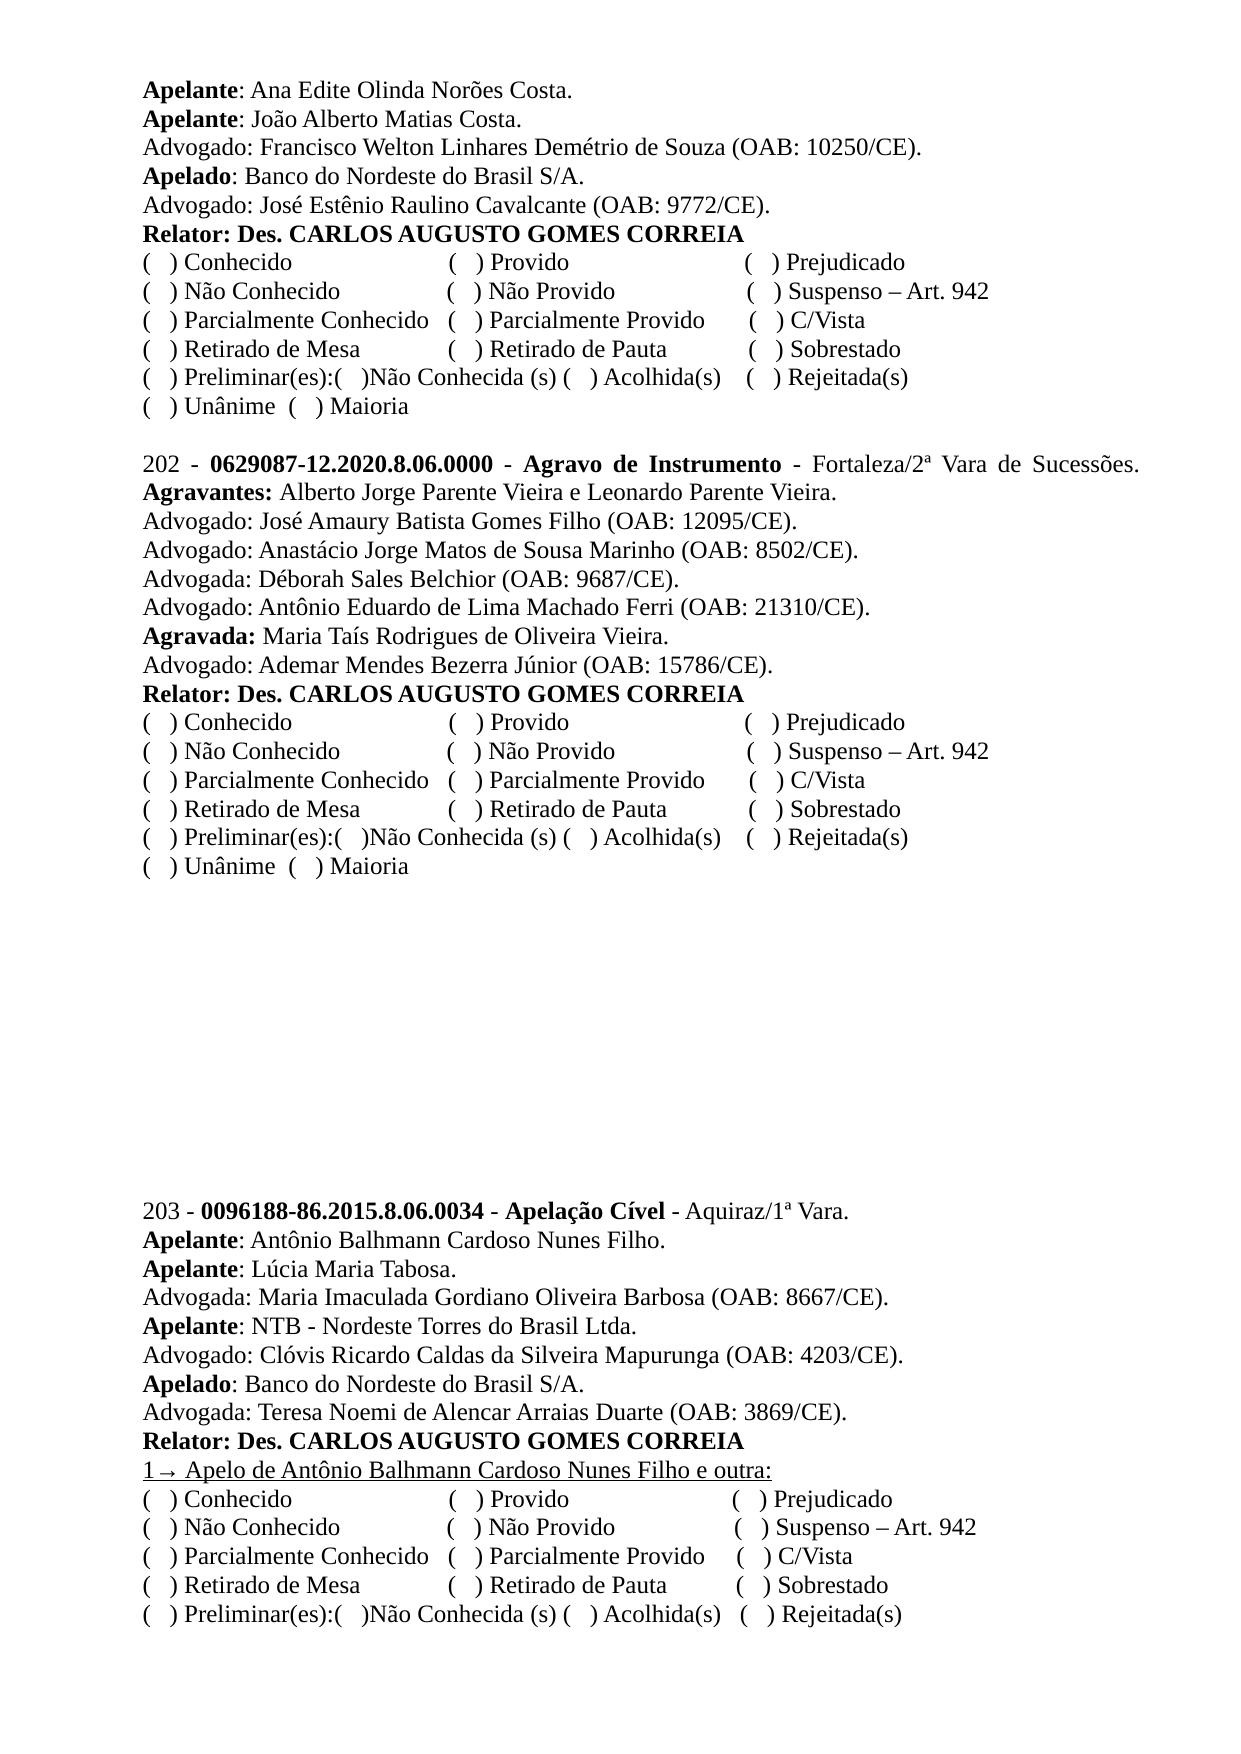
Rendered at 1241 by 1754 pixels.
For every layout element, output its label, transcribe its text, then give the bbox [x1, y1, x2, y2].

text Relator: Des. CARLOS AUGUSTO GOMES CORREIA [142, 219, 1141, 247]
text ( ) Não Conhecido ( ) Não Provido ( ) Suspenso – Art. 942 [142, 736, 1158, 765]
text Advogado: Anastácio Jorge Matos de Sousa Marinho (OAB: 8502/CE). [142, 535, 1141, 564]
text 202 - 0629087-12.2020.8.06.0000 - Agravo de Instrumento - Fortaleza/2ª Vara de Sucessões. Agravantes: Alberto Jorge Parente Vieira e Leonardo Parente Vieira. [142, 449, 1141, 506]
text ( ) Preliminar(es):( )Não Conhecida (s) ( ) Acolhida(s) ( ) Rejeitada(s) [142, 1599, 1158, 1627]
text Advogado: Antônio Eduardo de Lima Machado Ferri (OAB: 21310/CE). [142, 592, 1141, 621]
text ( ) Não Conhecido ( ) Não Provido ( ) Suspenso – Art. 942 [142, 276, 1158, 305]
text ( ) Parcialmente Conhecido ( ) Parcialmente Provido ( ) C/Vista [142, 1541, 1158, 1570]
text Advogada: Déborah Sales Belchior (OAB: 9687/CE). [142, 564, 1141, 592]
text Apelante: Ana Edite Olinda Norões Costa. [142, 75, 1141, 104]
text Advogado: José Estênio Raulino Cavalcante (OAB: 9772/CE). [142, 190, 1141, 219]
text Advogada: Maria Imaculada Gordiano Oliveira Barbosa (OAB: 8667/CE). [142, 1282, 1141, 1311]
text Apelado: Banco do Nordeste do Brasil S/A. [142, 1369, 1141, 1397]
text ( ) Parcialmente Conhecido ( ) Parcialmente Provido ( ) C/Vista [142, 305, 1158, 334]
text Advogado: Ademar Mendes Bezerra Júnior (OAB: 15786/CE). [142, 650, 1141, 679]
text ( ) Unânime ( ) Maioria [142, 391, 1158, 420]
text Agravada: Maria Taís Rodrigues de Oliveira Vieira. [142, 621, 1141, 650]
text Advogado: Clóvis Ricardo Caldas da Silveira Mapurunga (OAB: 4203/CE). [142, 1340, 1141, 1369]
text ( ) Unânime ( ) Maioria [142, 851, 1158, 880]
text Apelante: Antônio Balhmann Cardoso Nunes Filho. [142, 1225, 1141, 1254]
text 203 - 0096188-86.2015.8.06.0034 - Apelação Cível - Aquiraz/1ª Vara. [142, 1196, 1141, 1225]
text ( ) Conhecido ( ) Provido ( ) Prejudicado [142, 707, 1141, 736]
text Apelado: Banco do Nordeste do Brasil S/A. [142, 161, 1141, 190]
text Apelante: João Alberto Matias Costa. [142, 104, 1141, 132]
text Advogado: José Amaury Batista Gomes Filho (OAB: 12095/CE). [142, 506, 1141, 535]
text Relator: Des. CARLOS AUGUSTO GOMES CORREIA [142, 1426, 1141, 1455]
text Advogada: Teresa Noemi de Alencar Arraias Duarte (OAB: 3869/CE). [142, 1397, 1141, 1426]
text ( ) Parcialmente Conhecido ( ) Parcialmente Provido ( ) C/Vista [142, 765, 1158, 794]
text ( ) Preliminar(es):( )Não Conhecida (s) ( ) Acolhida(s) ( ) Rejeitada(s) [142, 822, 1158, 851]
text ( ) Não Conhecido ( ) Não Provido ( ) Suspenso – Art. 942 [142, 1512, 1158, 1541]
text ( ) Retirado de Mesa ( ) Retirado de Pauta ( ) Sobrestado [142, 794, 1158, 822]
text Apelante: Lúcia Maria Tabosa. [142, 1254, 1141, 1282]
text ( ) Conhecido ( ) Provido ( ) Prejudicado [142, 1484, 1141, 1512]
text ( ) Preliminar(es):( )Não Conhecida (s) ( ) Acolhida(s) ( ) Rejeitada(s) [142, 362, 1158, 391]
text ( ) Retirado de Mesa ( ) Retirado de Pauta ( ) Sobrestado [142, 1570, 1158, 1599]
text ( ) Conhecido ( ) Provido ( ) Prejudicado [142, 247, 1141, 276]
text Advogado: Francisco Welton Linhares Demétrio de Souza (OAB: 10250/CE). [142, 132, 1141, 161]
text Apelante: NTB - Nordeste Torres do Brasil Ltda. [142, 1311, 1141, 1340]
text 1→ Apelo de Antônio Balhmann Cardoso Nunes Filho e outra: [142, 1455, 1141, 1484]
text ( ) Retirado de Mesa ( ) Retirado de Pauta ( ) Sobrestado [142, 334, 1158, 362]
text Relator: Des. CARLOS AUGUSTO GOMES CORREIA [142, 679, 1141, 707]
